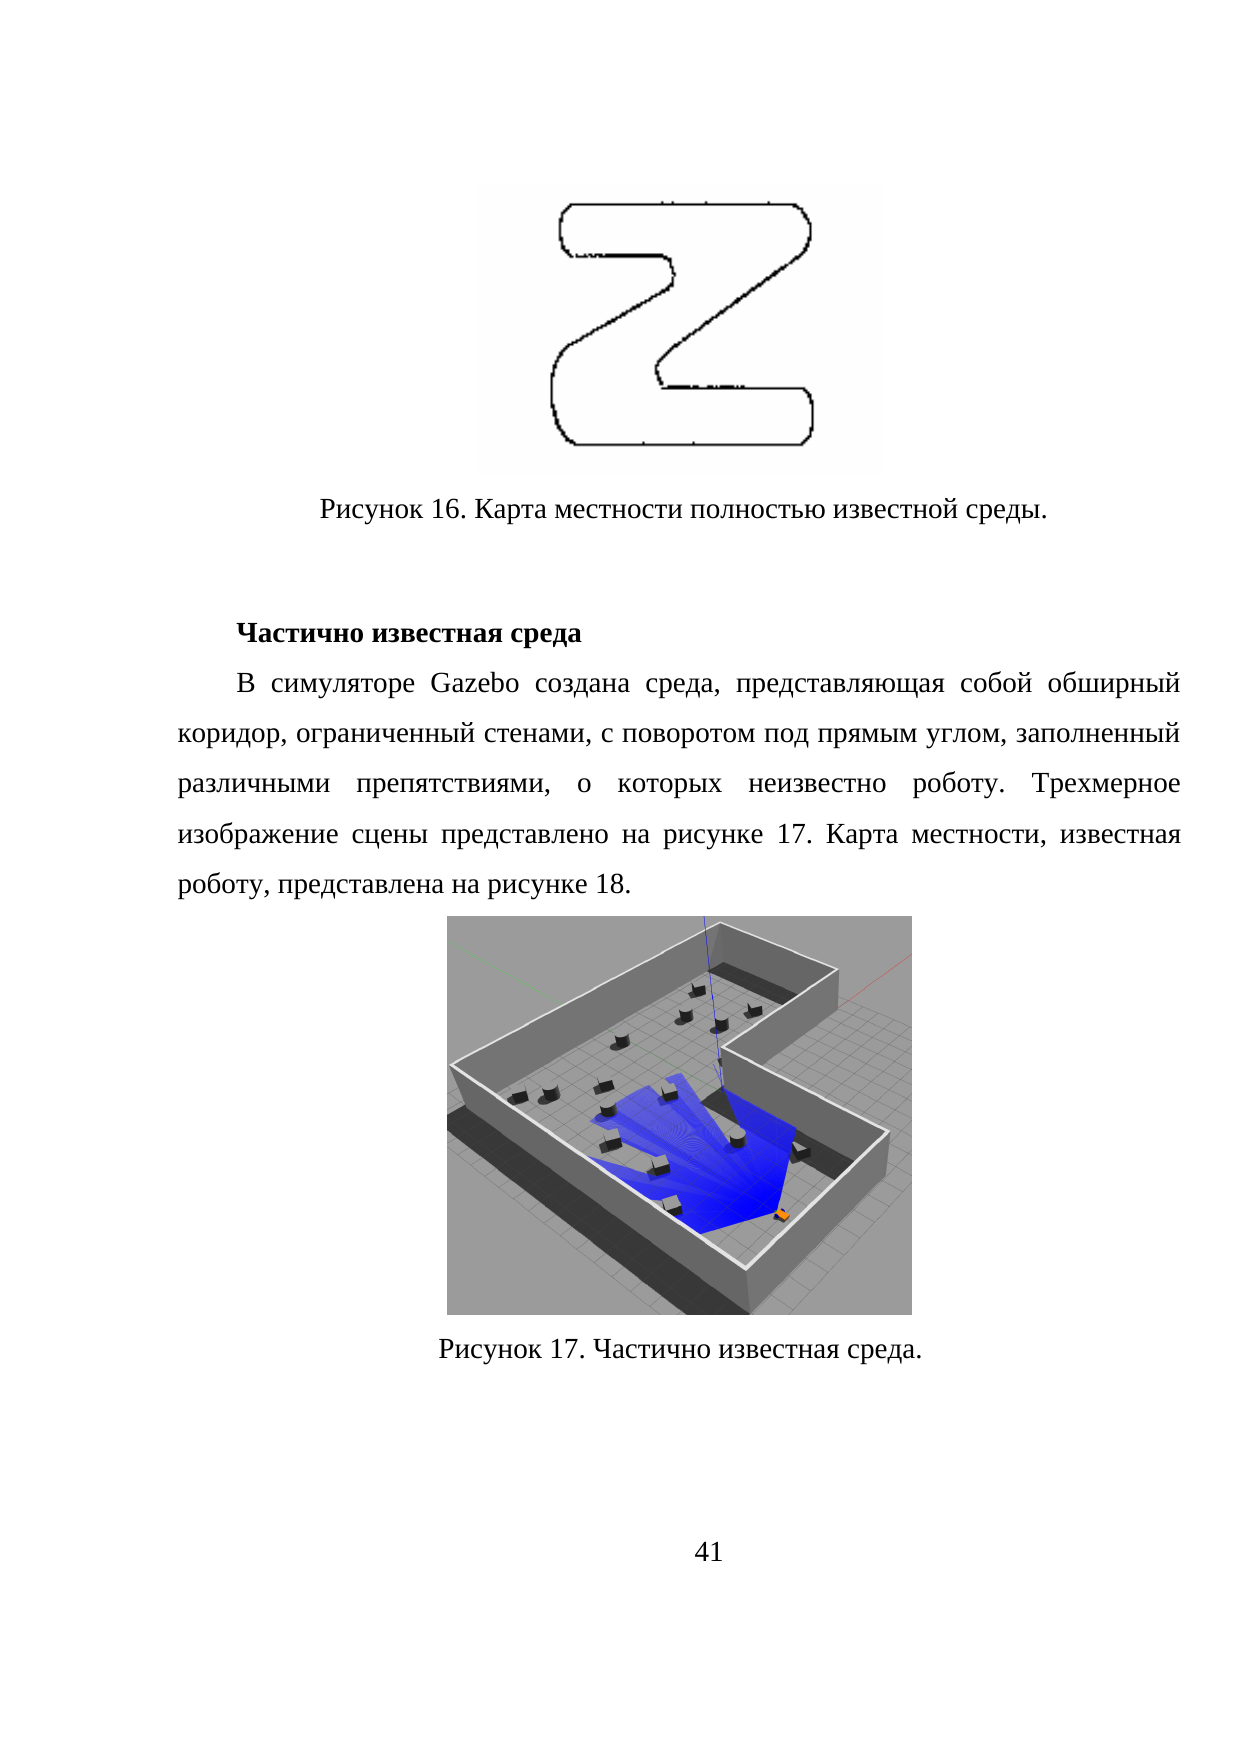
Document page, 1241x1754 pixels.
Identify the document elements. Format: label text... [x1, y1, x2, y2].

text В симуляторе Gazebo создана среда, представляющая собой обширный коридор, ограниченный стенами, с поворотом под прямым углом, заполненный различными препятствиями, о которых неизвестно роботу. Трехмерное изображение сцены представлено на рисунке 17. Карта местности, известная роботу, представлена на рисунке 18. [177, 665, 1181, 900]
picture [497, 916, 861, 1315]
text Рисунок 17. Частично известная среда. [321, 1315, 1040, 1365]
picture [506, 185, 852, 475]
text Рисунок 16. Карта местности полностью известной среды. [249, 475, 1118, 525]
subtitle Частично известная среда [177, 615, 1181, 648]
